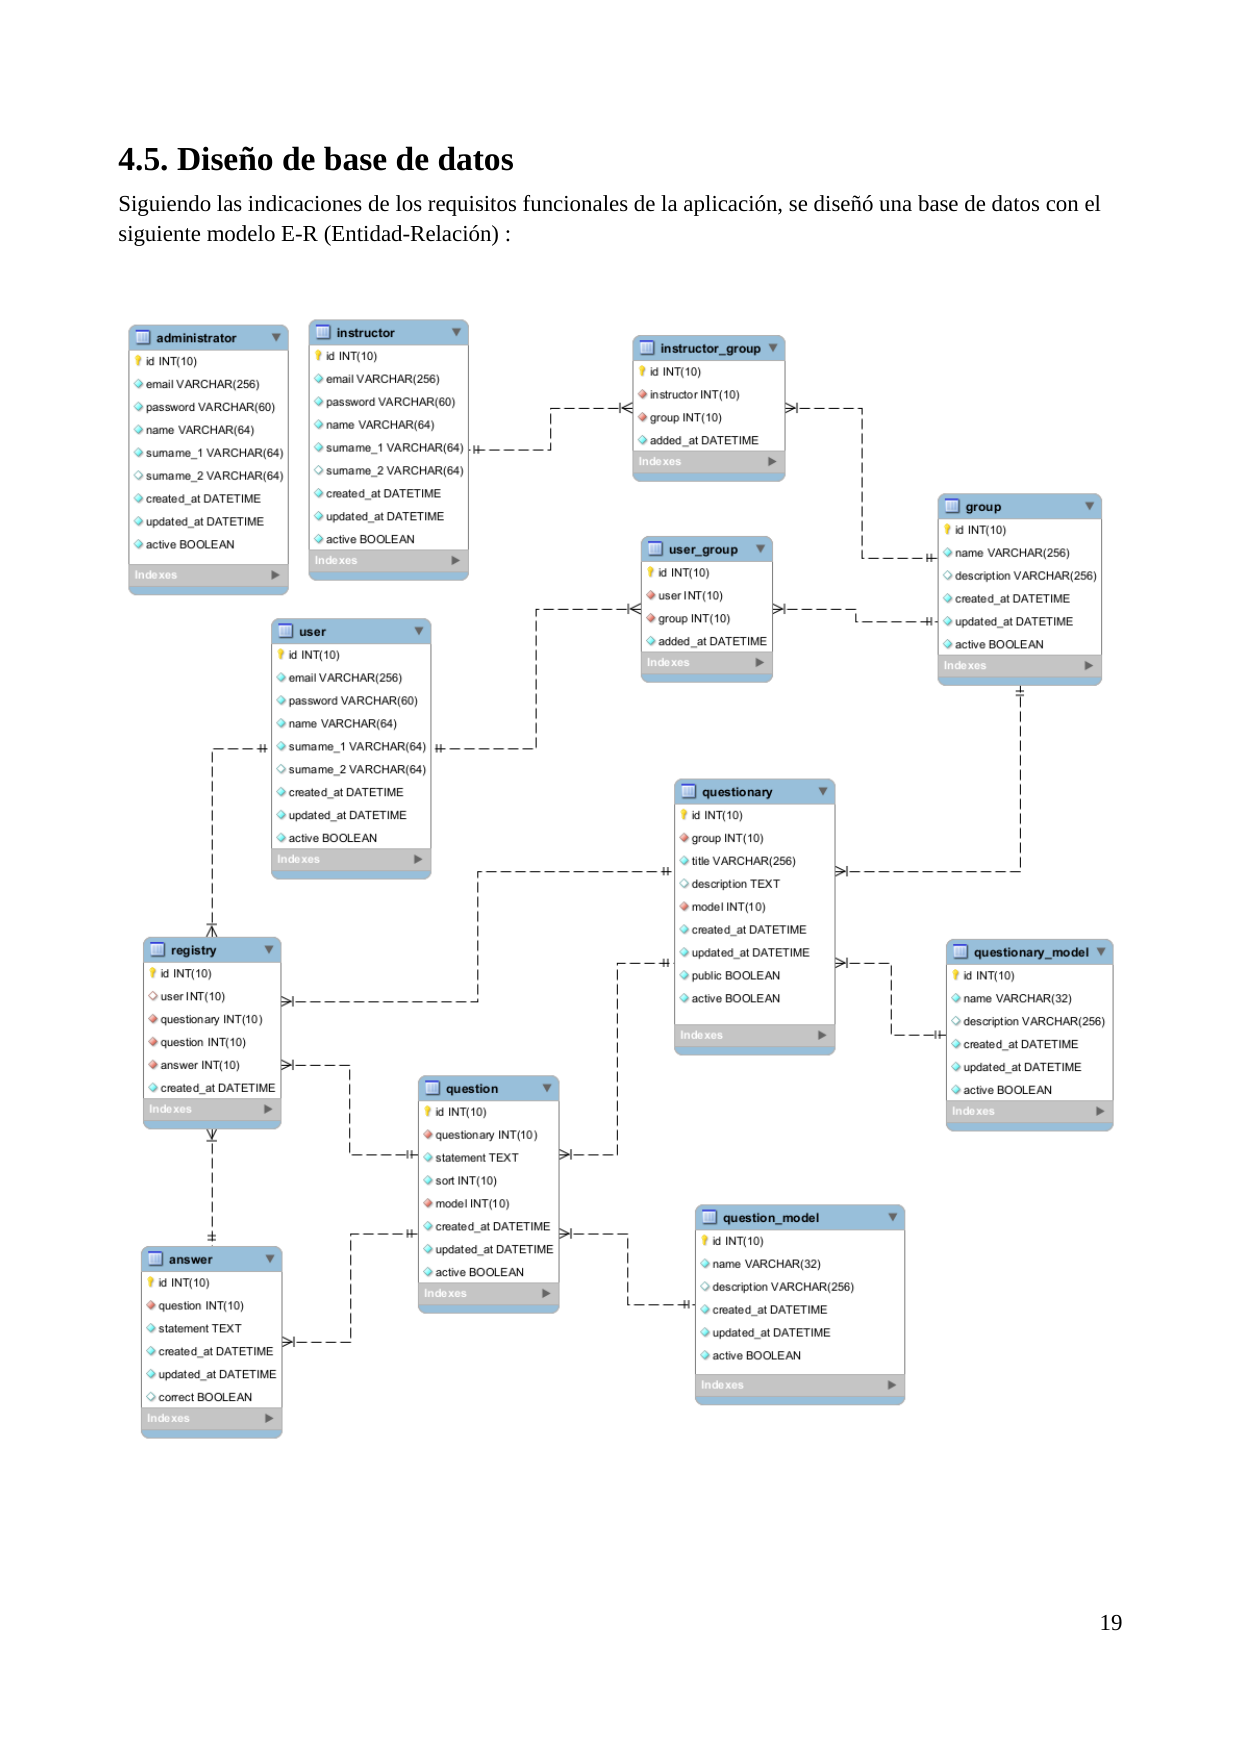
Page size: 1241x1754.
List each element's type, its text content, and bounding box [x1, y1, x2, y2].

text Siguiendo las indicaciones de los requisitos funcionales de la aplicación, se diseñó una base de datos con el siguiente modelo E-R (Entidad-Relación) : [118, 190, 1122, 247]
picture [118, 310, 1123, 1448]
subtitle 4.5. Diseño de base de datos [118, 139, 1122, 178]
